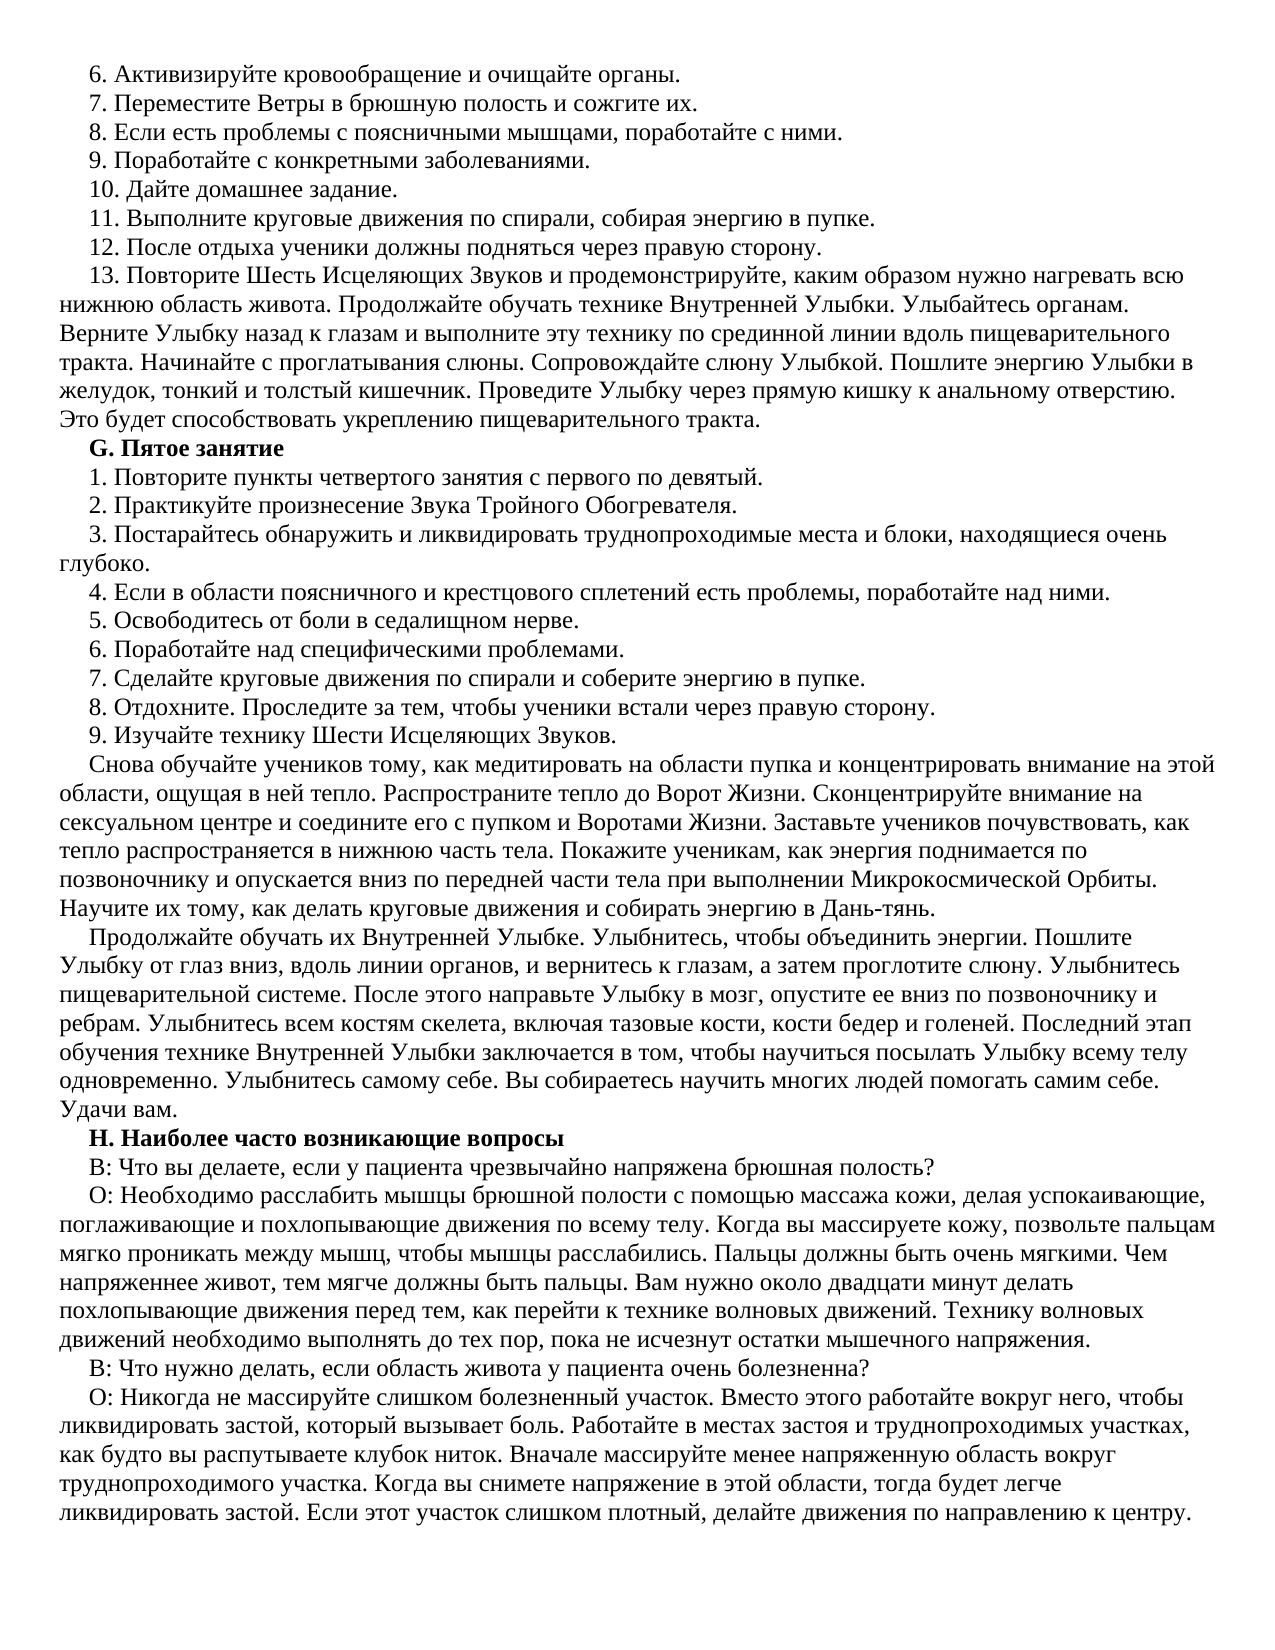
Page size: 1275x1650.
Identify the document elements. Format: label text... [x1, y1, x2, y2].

text В: Что вы делаете, если у пациента чрезвычайно напряжена брюшная полость? [59, 1152, 1216, 1180]
text 6. Поработайте над специфическими проблемами. [59, 634, 1216, 663]
text 8. Если есть проблемы с поясничными мышцами, поработайте с ними. [59, 117, 1216, 145]
text 9. Поработайте с конкретными заболеваниями. [59, 145, 1216, 174]
text 4. Если в области поясничного и крестцового сплетений есть проблемы, поработайте над ними. [59, 577, 1216, 605]
text 3. Постарайтесь обнаружить и ликвидировать труднопроходимые места и блоки, находящиеся очень глубоко. [59, 519, 1216, 577]
text 6. Активизируйте кровообращение и очищайте органы. [59, 59, 1216, 88]
text 8. Отдохните. Проследите за тем, чтобы ученики встали через правую сторону. [59, 692, 1216, 720]
text 12. После отдыха ученики должны подняться через правую сторону. [59, 232, 1216, 260]
text 5. Освободитесь от боли в седалищном нерве. [59, 605, 1216, 634]
text 1. Повторите пункты четвертого занятия с первого по девятый. [59, 462, 1216, 490]
text О: Никогда не массируйте слишком болезненный участок. Вместо этого работайте вокруг него, чтобы ликвидировать застой, который вызывает боль. Работайте в местах застоя и труднопроходимых участках, как будто вы распутываете клубок ниток. Вначале массируйте менее напряженную область вокруг труднопроходимого участка. Когда вы снимете напряжение в этой области, тогда будет легче ликвидировать застой. Если этот участок слишком плотный, делайте движения по направлению к центру. [59, 1382, 1216, 1525]
text В: Что нужно делать, если область живота у пациента очень болезненна? [59, 1353, 1216, 1382]
text 9. Изучайте технику Шести Исцеляющих Звуков. [59, 720, 1216, 749]
text 10. Дайте домашнее задание. [59, 174, 1216, 203]
text 7. Переместите Ветры в брюшную полость и сожгите их. [59, 88, 1216, 117]
text G. Пятое занятие [59, 433, 1216, 462]
text 7. Сделайте круговые движения по спирали и соберите энергию в пупке. [59, 663, 1216, 692]
text Н. Наиболее часто возникающие вопросы [59, 1123, 1216, 1152]
text 2. Практикуйте произнесение Звука Тройного Обогревателя. [59, 490, 1216, 519]
text 11. Выполните круговые движения по спирали, собирая энергию в пупке. [59, 203, 1216, 232]
text Продолжайте обучать их Внутренней Улыбке. Улыбнитесь, чтобы объединить энергии. Пошлите Улыбку от глаз вниз, вдоль линии органов, и вернитесь к глазам, а затем проглотите слюну. Улыбнитесь пищеварительной системе. После этого направьте Улыбку в мозг, опустите ее вниз по позвоночнику и ребрам. Улыбнитесь всем костям скелета, включая тазовые кости, кости бедер и голеней. Последний этап обучения технике Внутренней Улыбки заключается в том, чтобы научиться посылать Улыбку всему телу одновременно. Улыбнитесь самому себе. Вы собираетесь научить многих людей помогать самим себе. Удачи вам. [59, 922, 1216, 1123]
text Снова обучайте учеников тому, как медитировать на области пупка и концентрировать внимание на этой области, ощущая в ней тепло. Распространите тепло до Ворот Жизни. Сконцентрируйте внимание на сексуальном центре и соедините его с пупком и Воротами Жизни. Заставьте учеников почувствовать, как тепло распространяется в нижнюю часть тела. Покажите ученикам, как энергия поднимается по позвоночнику и опускается вниз по передней части тела при выполнении Микрокосмической Орбиты. Научите их тому, как делать круговые движения и собирать энергию в Дань-тянь. [59, 749, 1216, 922]
text О: Необходимо расслабить мышцы брюшной полости с помощью массажа кожи, делая успокаивающие, поглаживающие и похлопывающие движения по всему телу. Когда вы массируете кожу, позвольте пальцам мягко проникать между мышц, чтобы мышцы расслабились. Пальцы должны быть очень мягкими. Чем напряженнее живот, тем мягче должны быть пальцы. Вам нужно около двадцати минут делать похлопывающие движения перед тем, как перейти к технике волновых движений. Технику волновых движений необходимо выполнять до тех пор, пока не исчезнут остатки мышечного напряжения. [59, 1180, 1216, 1353]
text 13. Повторите Шесть Исцеляющих Звуков и продемонстрируйте, каким образом нужно нагревать всю нижнюю область живота. Продолжайте обучать технике Внутренней Улыбки. Улыбайтесь органам. Верните Улыбку назад к глазам и выполните эту технику по срединной линии вдоль пищеварительного тракта. Начинайте с проглатывания слюны. Сопровождайте слюну Улыбкой. Пошлите энергию Улыбки в желудок, тонкий и толстый кишечник. Проведите Улыбку через прямую кишку к анальному отверстию. Это будет способствовать укреплению пищеварительного тракта. [59, 260, 1216, 433]
